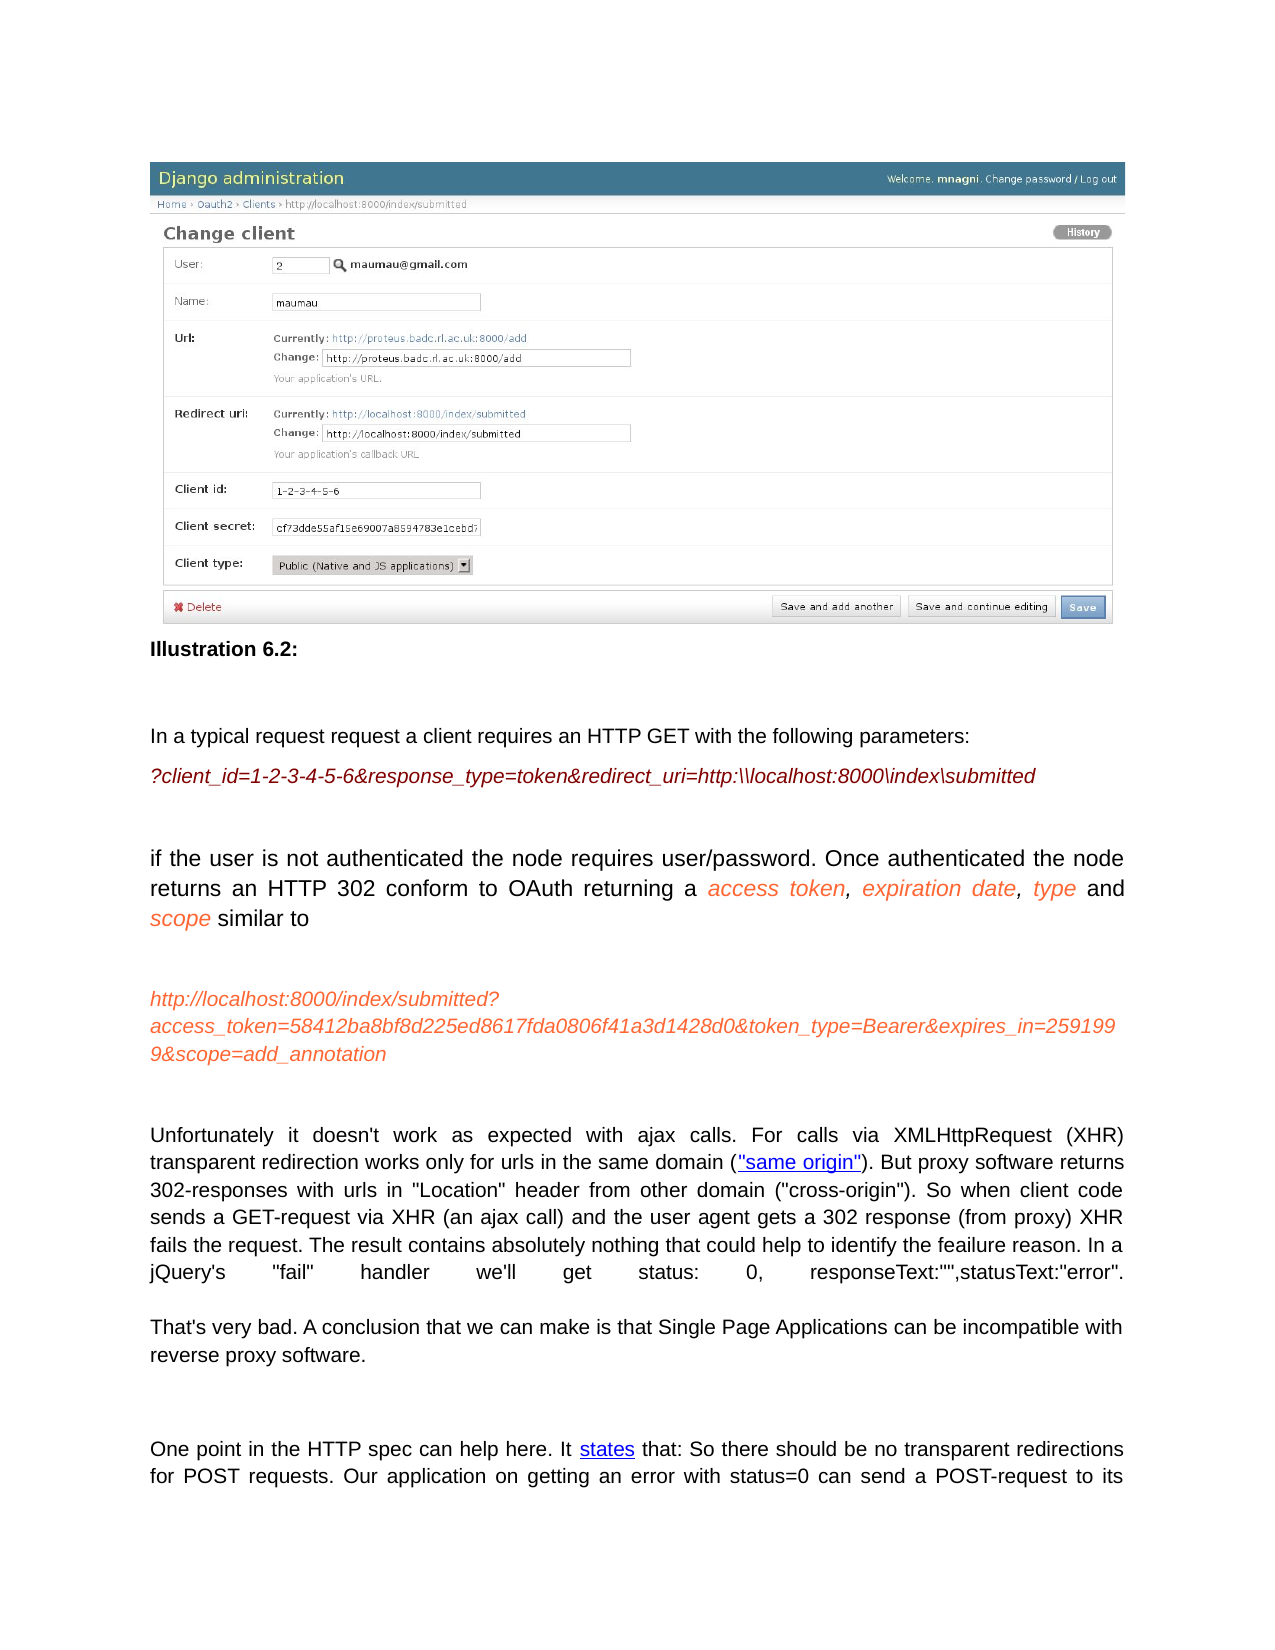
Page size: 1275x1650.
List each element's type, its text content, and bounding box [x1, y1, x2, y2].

text Illustration 6.2: [150, 633, 1125, 661]
text http://localhost:8000/index/submitted?access_token=58412ba8bf8d225ed8617fda0806f41a3d1428d0&token_type=Bearer&expires_in=2591999&scope=add_annotation [150, 986, 1125, 1065]
text ?client_id=1-2-3-4-5-6&response_type=token&redirect_uri=http:\\localhost:8000\index\submitted [150, 763, 1125, 787]
text if the user is not authenticated the node requires user/password. Once authenticated the node returns an HTTP 302 conform to OAuth returning a access token, expiration date, type and scope similar to [150, 845, 1125, 931]
picture [150, 162, 1126, 633]
text Unfortunately it doesn't work as expected with ajax calls. For calls via XMLHttpRequest (XHR) transparent redirection works only for urls in the same domain ("same origin"). But proxy software returns 302-responses with urls in "Location" header from other domain ("cross-origin"). So when client code sends a GET-request via XHR (an ajax call) and the user agent gets a 302 response (from proxy) XHR fails the request. The result contains absolutely nothing that could help to identify the feailure reason. In a jQuery's "fail" handler we'll get status: 0, responseText:"",statusText:"error". That's very bad. A conclusion that we can make is that Single Page Applications can be incompatible with reverse proxy software. [150, 1123, 1125, 1367]
text In a typical request request a client requires an HTTP GET with the following parameters: [150, 724, 1125, 748]
text One point in the HTTP spec can help here. It states that: So there should be no transparent redirections for POST requests. Our application on getting an error with status=0 can send a POST-request to its [150, 1382, 1125, 1488]
